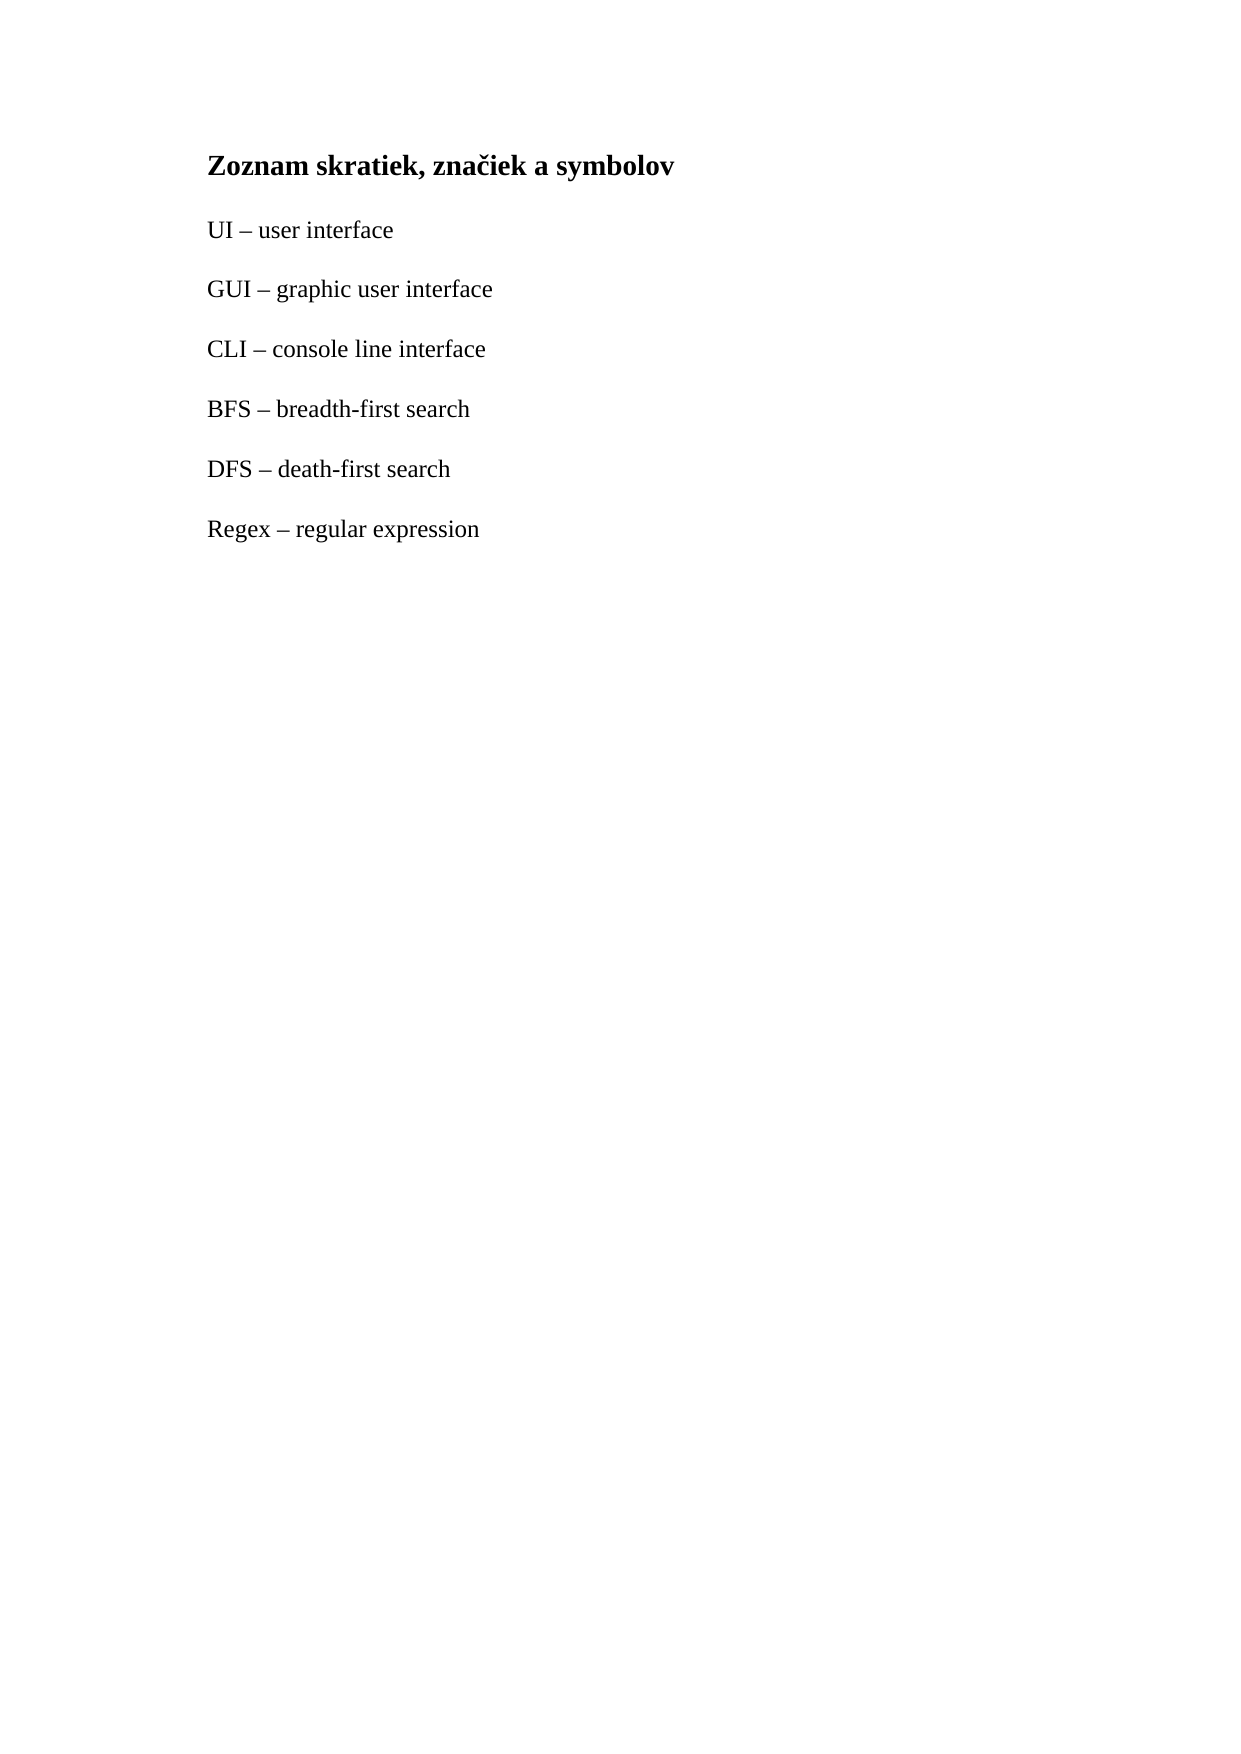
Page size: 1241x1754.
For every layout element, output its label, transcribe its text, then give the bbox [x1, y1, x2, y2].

text GUI – graphic user interface [207, 274, 1092, 303]
text Zoznam skratiek, značiek a symbolov [207, 148, 1092, 181]
text UI – user interface [207, 215, 1092, 243]
text Regex – regular expression [207, 514, 1092, 542]
text DFS – death-first search [207, 454, 1092, 483]
text BFS – breadth-first search [207, 394, 1092, 423]
text CLI – console line interface [207, 334, 1092, 363]
